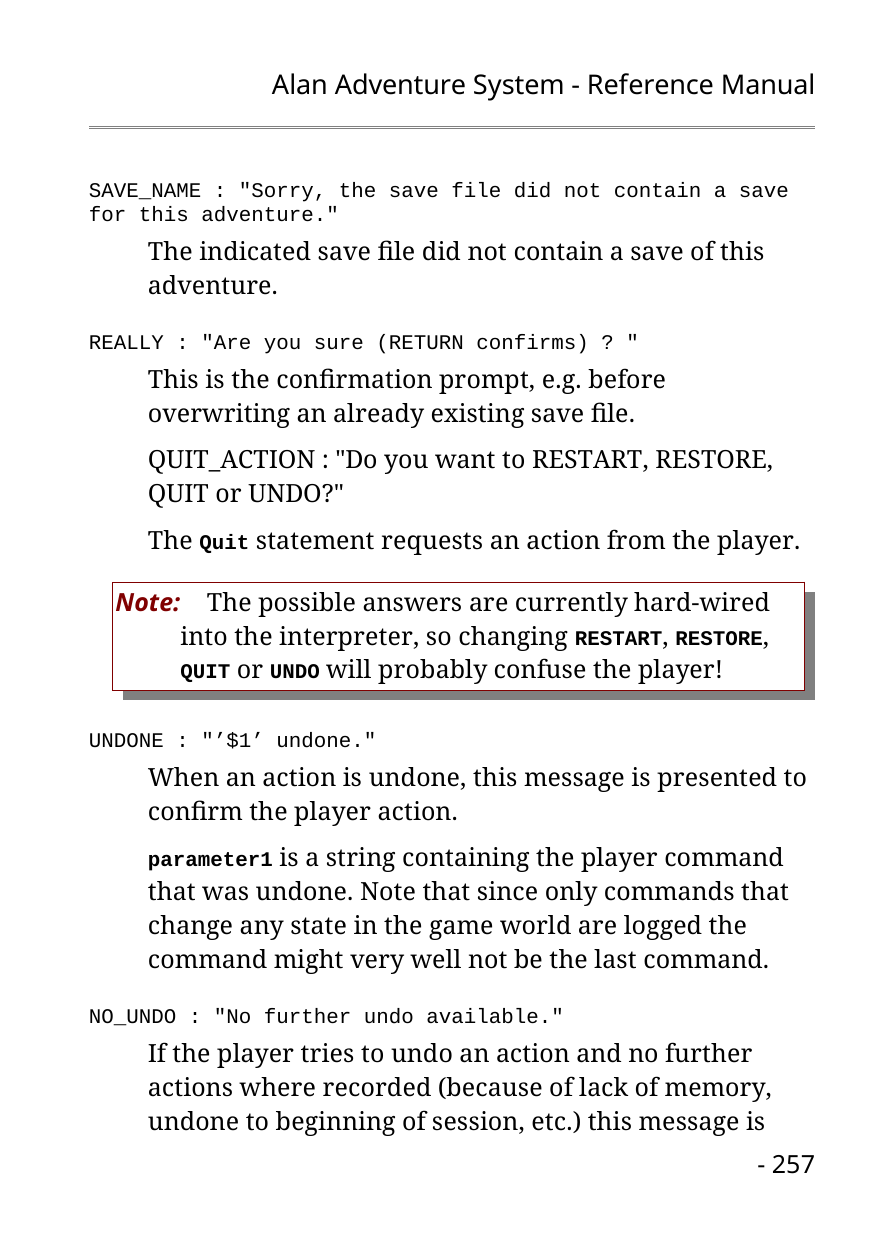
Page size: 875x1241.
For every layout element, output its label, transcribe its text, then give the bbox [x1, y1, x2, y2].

text UNDONE : "’$1’ undone." [88, 730, 815, 754]
text REALLY : "Are you sure (RETURN confirms) ? " [88, 332, 815, 356]
text parameter1 is a string containing the player command that was undone. Note that since only commands that change any state in the game world are logged the command might very well not be the last command. [148, 840, 815, 976]
text This is the confirmation prompt, e.g. before overwriting an already existing save file. [148, 362, 815, 430]
text QUIT_ACTION : "Do you want to RESTART, RESTORE, QUIT or UNDO?" [148, 442, 815, 510]
text SAVE_NAME : "Sorry, the save file did not contain a save for this adventure." [88, 180, 815, 228]
text When an action is undone, this message is presented to confirm the player action. [148, 760, 815, 828]
text The Quit statement requests an action from the player. [148, 523, 815, 557]
text NO_UNDO : "No further undo available." [88, 1006, 815, 1030]
text The indicated save file did not contain a save of this adventure. [148, 234, 815, 302]
list The possible answers are currently hard-wired into the in­terpreter, so changing RESTART, RESTORE, QUIT or UNDO will prob­ably confuse the player! [113, 583, 804, 689]
text If the player tries to undo an action and no further actions where recorded (because of lack of memory, undone to beginning of session, etc.) this message is [148, 1036, 815, 1138]
